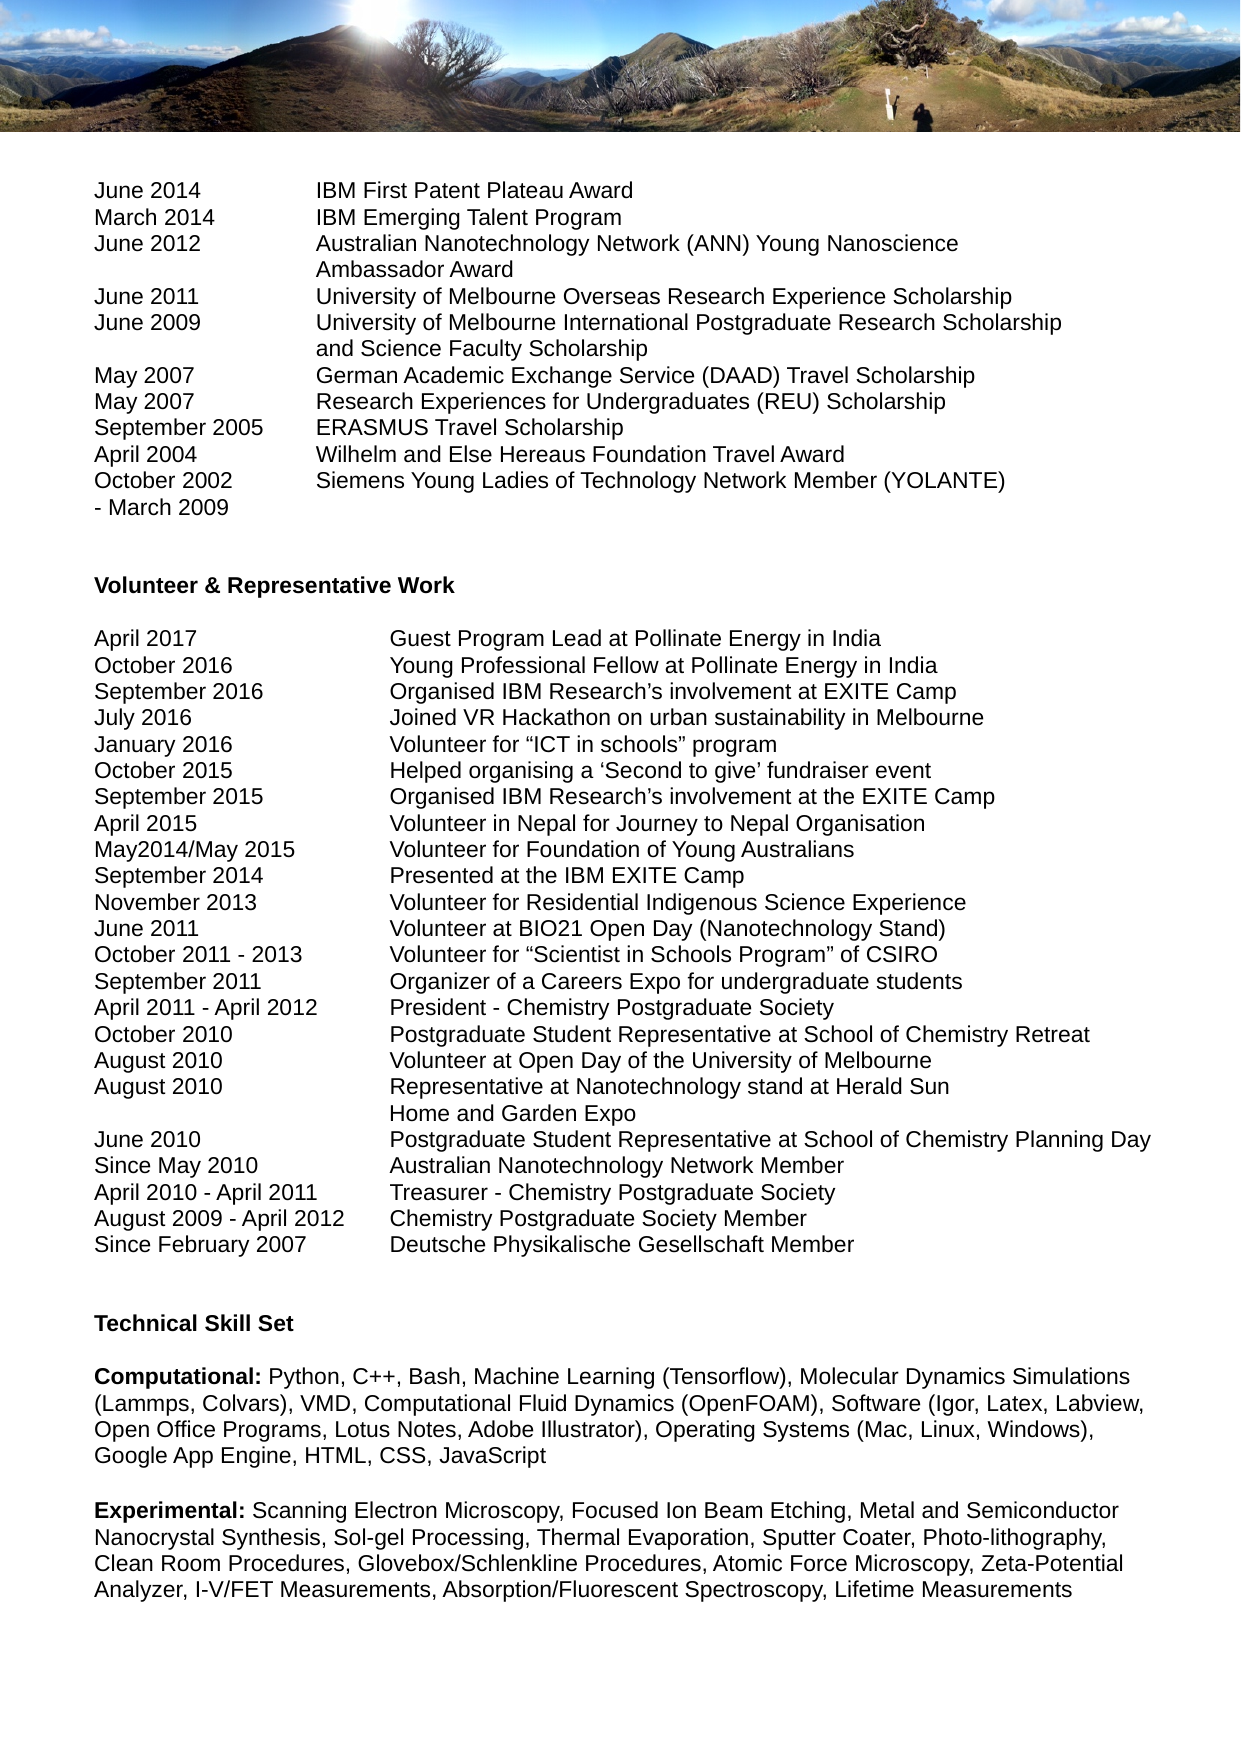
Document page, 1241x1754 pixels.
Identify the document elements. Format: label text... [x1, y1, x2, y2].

text April 2011 - April 2012 President - Chemistry Postgraduate Society [20, 994, 1152, 1021]
text April 2010 - April 2011 Treasurer - Chemistry Postgraduate Society [20, 1179, 1152, 1205]
text September 2011 Organizer of a Careers Expo for undergraduate students [20, 968, 1152, 994]
text Home and Garden Expo [389, 1099, 1152, 1126]
text August 2010 Volunteer at Open Day of the University of Melbourne [20, 1047, 1152, 1073]
text April 2004 Wilhelm and Else Hereaus Foundation Travel Award [94, 441, 1152, 467]
text September 2016 Organised IBM Research’s involvement at EXITE Camp [20, 678, 1152, 704]
text May 2007 Research Experiences for Undergraduates (REU) Scholarship [94, 388, 1152, 414]
text September 2015 Organised IBM Research’s involvement at the EXITE Camp [20, 783, 1152, 810]
text January 2016 Volunteer for “ICT in schools” program [20, 731, 1152, 757]
text Technical Skill Set [20, 1310, 1152, 1337]
text August 2010 Representative at Nanotechnology stand at Herald Sun [20, 1073, 1152, 1099]
text October 2002 Siemens Young Ladies of Technology Network Member (YOLANTE) [94, 467, 1152, 493]
text October 2010 Postgraduate Student Representative at School of Chemistry Retreat [20, 1021, 1152, 1047]
text June 2014 IBM First Patent Plateau Award [20, 177, 1152, 203]
text June 2009 University of Melbourne International Postgraduate Research Scholarship and Science Faculty Scholarship [94, 309, 1152, 362]
text Since May 2010 Australian Nanotechnology Network Member [20, 1152, 1152, 1179]
text July 2016 Joined VR Hackathon on urban sustainability in Melbourne [20, 704, 1152, 731]
text Volunteer & Representative Work [20, 572, 1152, 599]
text June 2011 University of Melbourne Overseas Research Experience Scholarship [20, 283, 1152, 309]
text April 2015 Volunteer in Nepal for Journey to Nepal Organisation [20, 810, 1152, 836]
text November 2013 Volunteer for Residential Indigenous Science Experience [20, 889, 1152, 915]
text June 2010 Postgraduate Student Representative at School of Chemistry Planning Day [20, 1126, 1152, 1152]
text September 2014 Presented at the IBM EXITE Camp [20, 862, 1152, 889]
text March 2014 IBM Emerging Talent Program [20, 203, 1152, 230]
text Experimental: Scanning Electron Microscopy, Focused Ion Beam Etching, Metal and Semiconductor Nanocrystal Synthesis, Sol-gel Processing, Thermal Evaporation, Sputter Coater, Photo-lithography, Clean Room Procedures, Glovebox/Schlenkline Procedures, Atomic Force Microscopy, Zeta-Potential Analyzer, I-V/FET Measurements, Absorption/Fluorescent Spectroscopy, Lifetime Measurements [94, 1497, 1152, 1603]
picture [0, 0, 1241, 132]
text May 2007 German Academic Exchange Service (DAAD) Travel Scholarship [94, 362, 1152, 388]
text October 2015 Helped organising a ‘Second to give’ fundraiser event [20, 757, 1152, 783]
text October 2016 Young Professional Fellow at Pollinate Energy in India [20, 652, 1152, 678]
text June 2012 Australian Nanotechnology Network (ANN) Young Nanoscience Ambassador Award [20, 230, 1152, 283]
text Since February 2007 Deutsche Physikalische Gesellschaft Member [20, 1231, 1152, 1258]
text April 2017 Guest Program Lead at Pollinate Energy in India [20, 625, 1152, 652]
text October 2011 - 2013 Volunteer for “Scientist in Schools Program” of CSIRO [20, 941, 1152, 968]
text May2014/May 2015 Volunteer for Foundation of Young Australians [20, 836, 1152, 862]
text Computational: Python, C++, Bash, Machine Learning (Tensorflow), Molecular Dynamics Simulations (Lammps, Colvars), VMD, Computational Fluid Dynamics (OpenFOAM), Software (Igor, Latex, Labview, Open Office Programs, Lotus Notes, Adobe Illustrator), Operating Systems (Mac, Linux, Windows), Google App Engine, HTML, CSS, JavaScript [94, 1363, 1152, 1468]
text September 2005 ERASMUS Travel Scholarship [94, 414, 1152, 441]
text - March 2009 [94, 493, 1152, 520]
text August 2009 - April 2012 Chemistry Postgraduate Society Member [20, 1205, 1152, 1231]
text June 2011 Volunteer at BIO21 Open Day (Nanotechnology Stand) [20, 915, 1152, 941]
